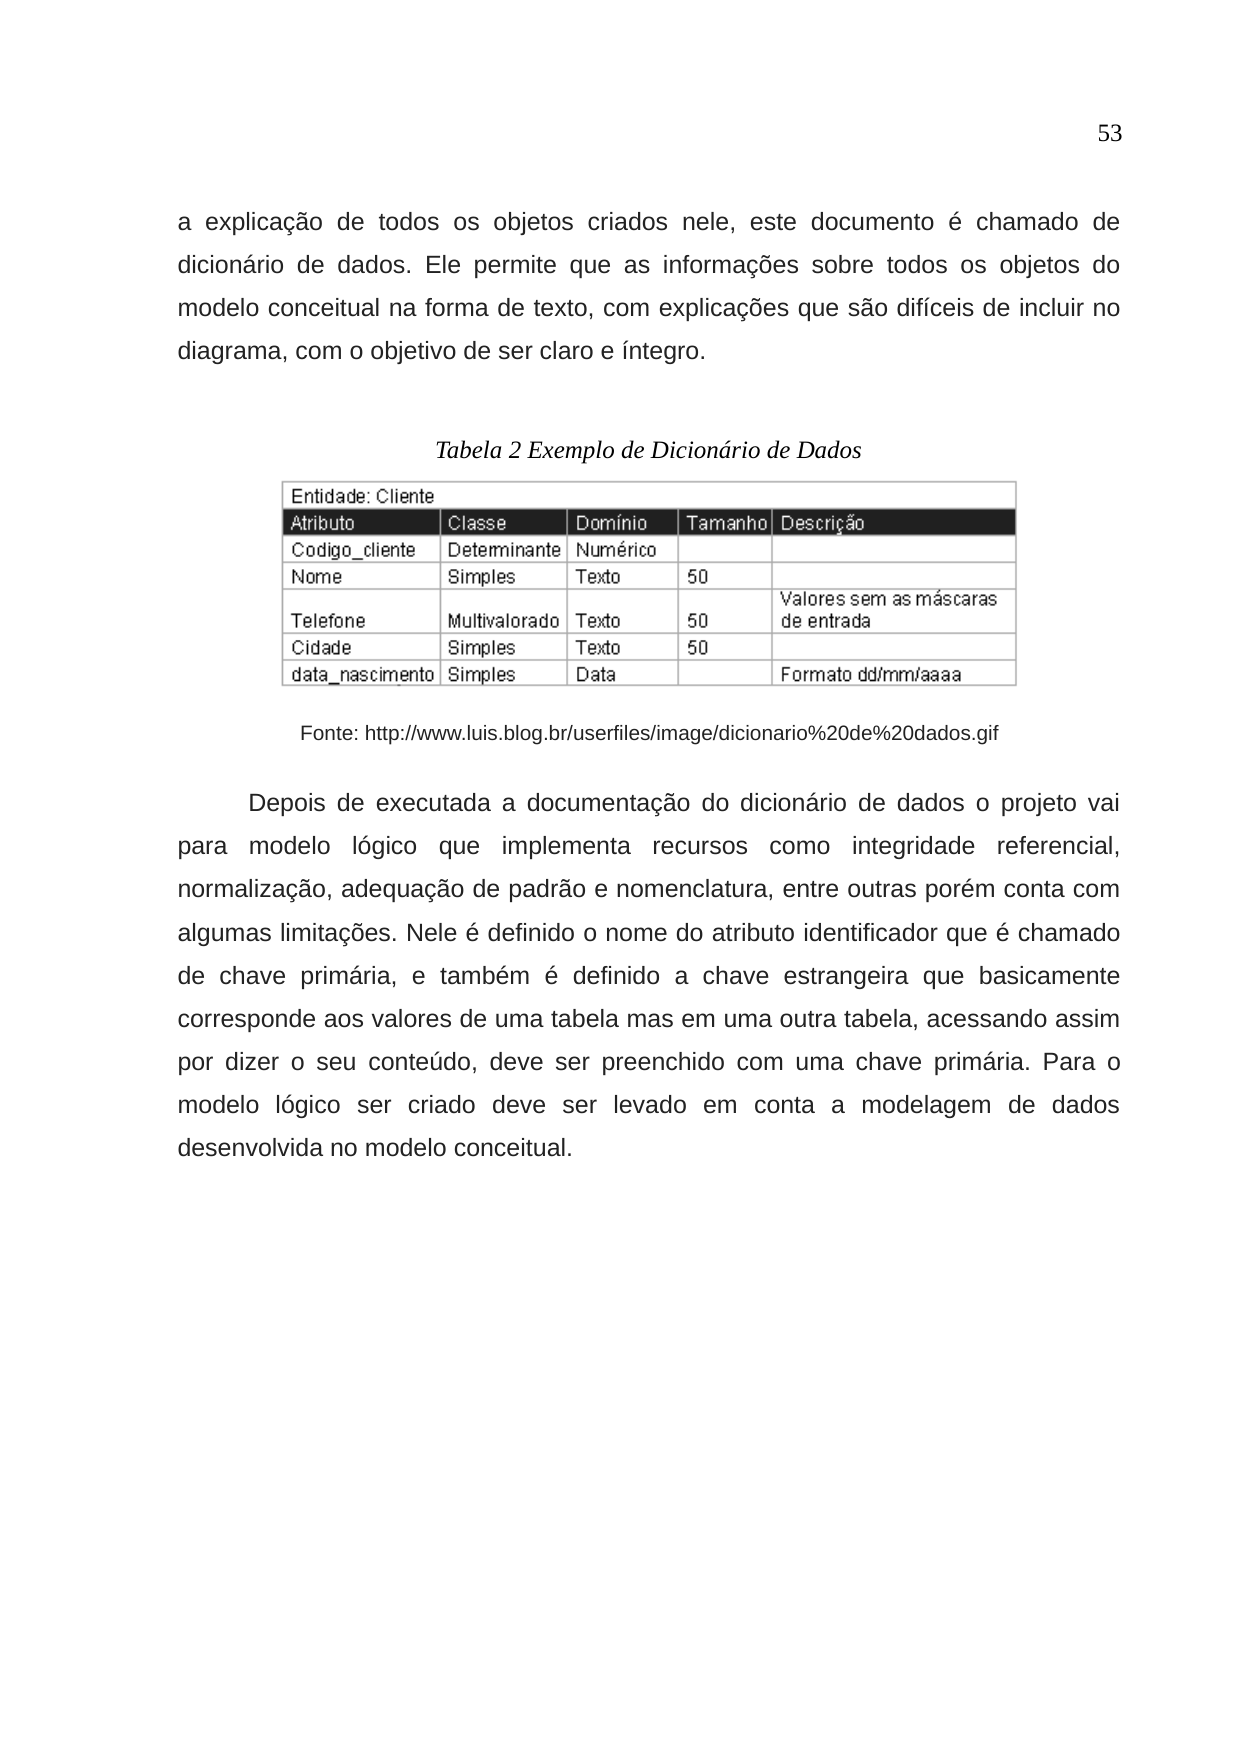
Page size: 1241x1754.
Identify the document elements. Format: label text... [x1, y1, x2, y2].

picture [271, 476, 1028, 691]
text Depois de executada a documentação do dicionário de dados o projeto vai para modelo lógico que implementa recursos como integridade referencial, normalização, adequação de padrão e nomenclatura, entre outras porém conta com algumas limitações. Nele é definido o nome do atributo identificador que é chamado de chave primária, e também é definido a chave estrangeira que basicamente corresponde aos valores de uma tabela mas em uma outra tabela, acessando assim por dizer o seu conteúdo, deve ser preenchido com uma chave primária. Para o modelo lógico ser criado deve ser levado em conta a modelagem de dados desenvolvida no modelo conceitual. [177, 788, 1122, 1162]
text Fonte: http://www.luis.blog.br/userfiles/image/dicionario%20de%20dados.gif [177, 721, 1122, 745]
text Tabela 2 Exemplo de Dicionário de Dados [177, 435, 1122, 463]
text a explicação de todos os objetos criados nele, este documento é chamado de dicionário de dados. Ele permite que as informações sobre todos os objetos do modelo conceitual na forma de texto, com explicações que são difíceis de incluir no diagrama, com o objetivo de ser claro e íntegro. [177, 207, 1122, 365]
